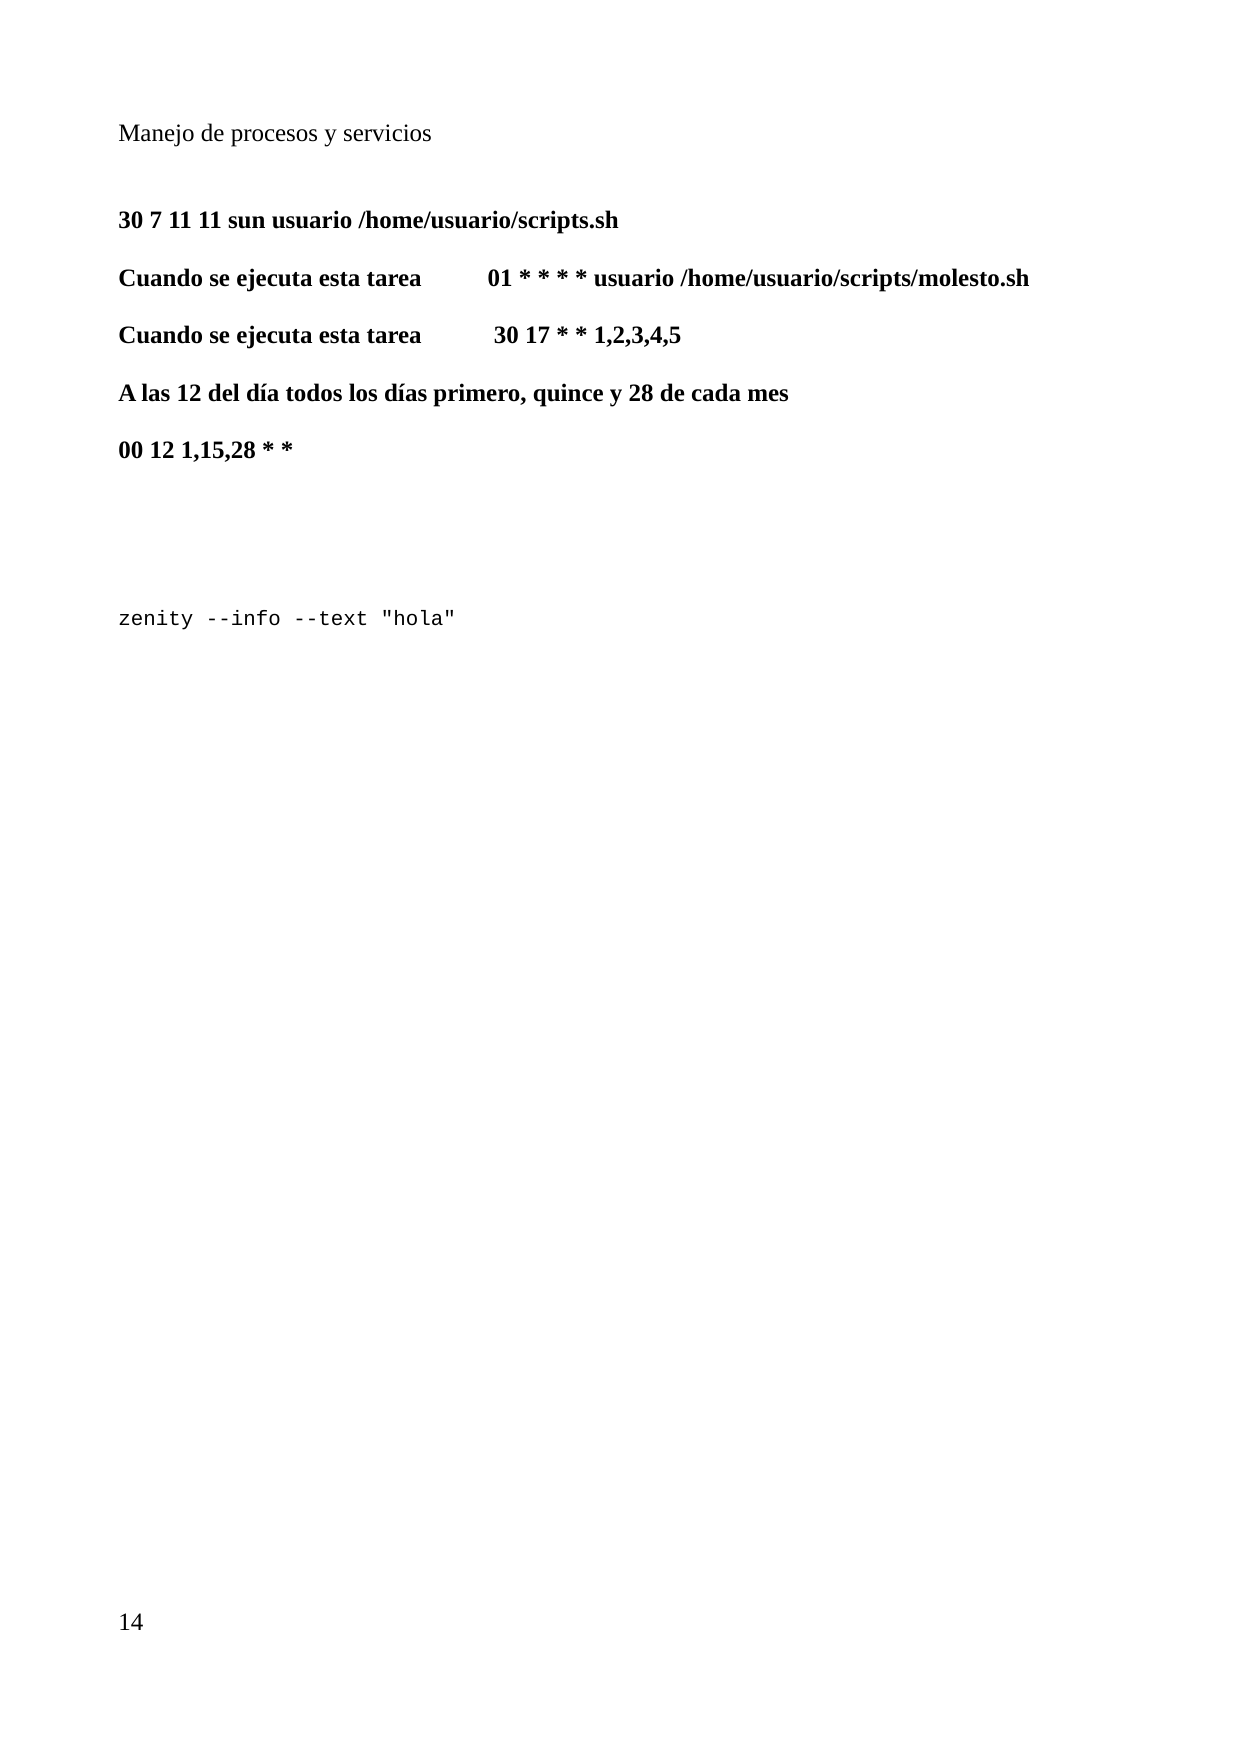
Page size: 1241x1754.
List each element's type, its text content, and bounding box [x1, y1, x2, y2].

text A las 12 del día todos los días primero, quince y 28 de cada mes [118, 378, 1122, 406]
text 00 12 1,15,28 * * [118, 435, 1122, 464]
text Cuando se ejecuta esta tarea 01 * * * * usuario /home/usuario/scripts/molesto.sh [118, 263, 1122, 291]
text zenity --info --text "hola" [118, 608, 1122, 631]
text 30 7 11 11 sun usuario /home/usuario/scripts.sh [118, 205, 1122, 234]
text Cuando se ejecuta esta tarea 30 17 * * 1,2,3,4,5 [118, 320, 1122, 349]
